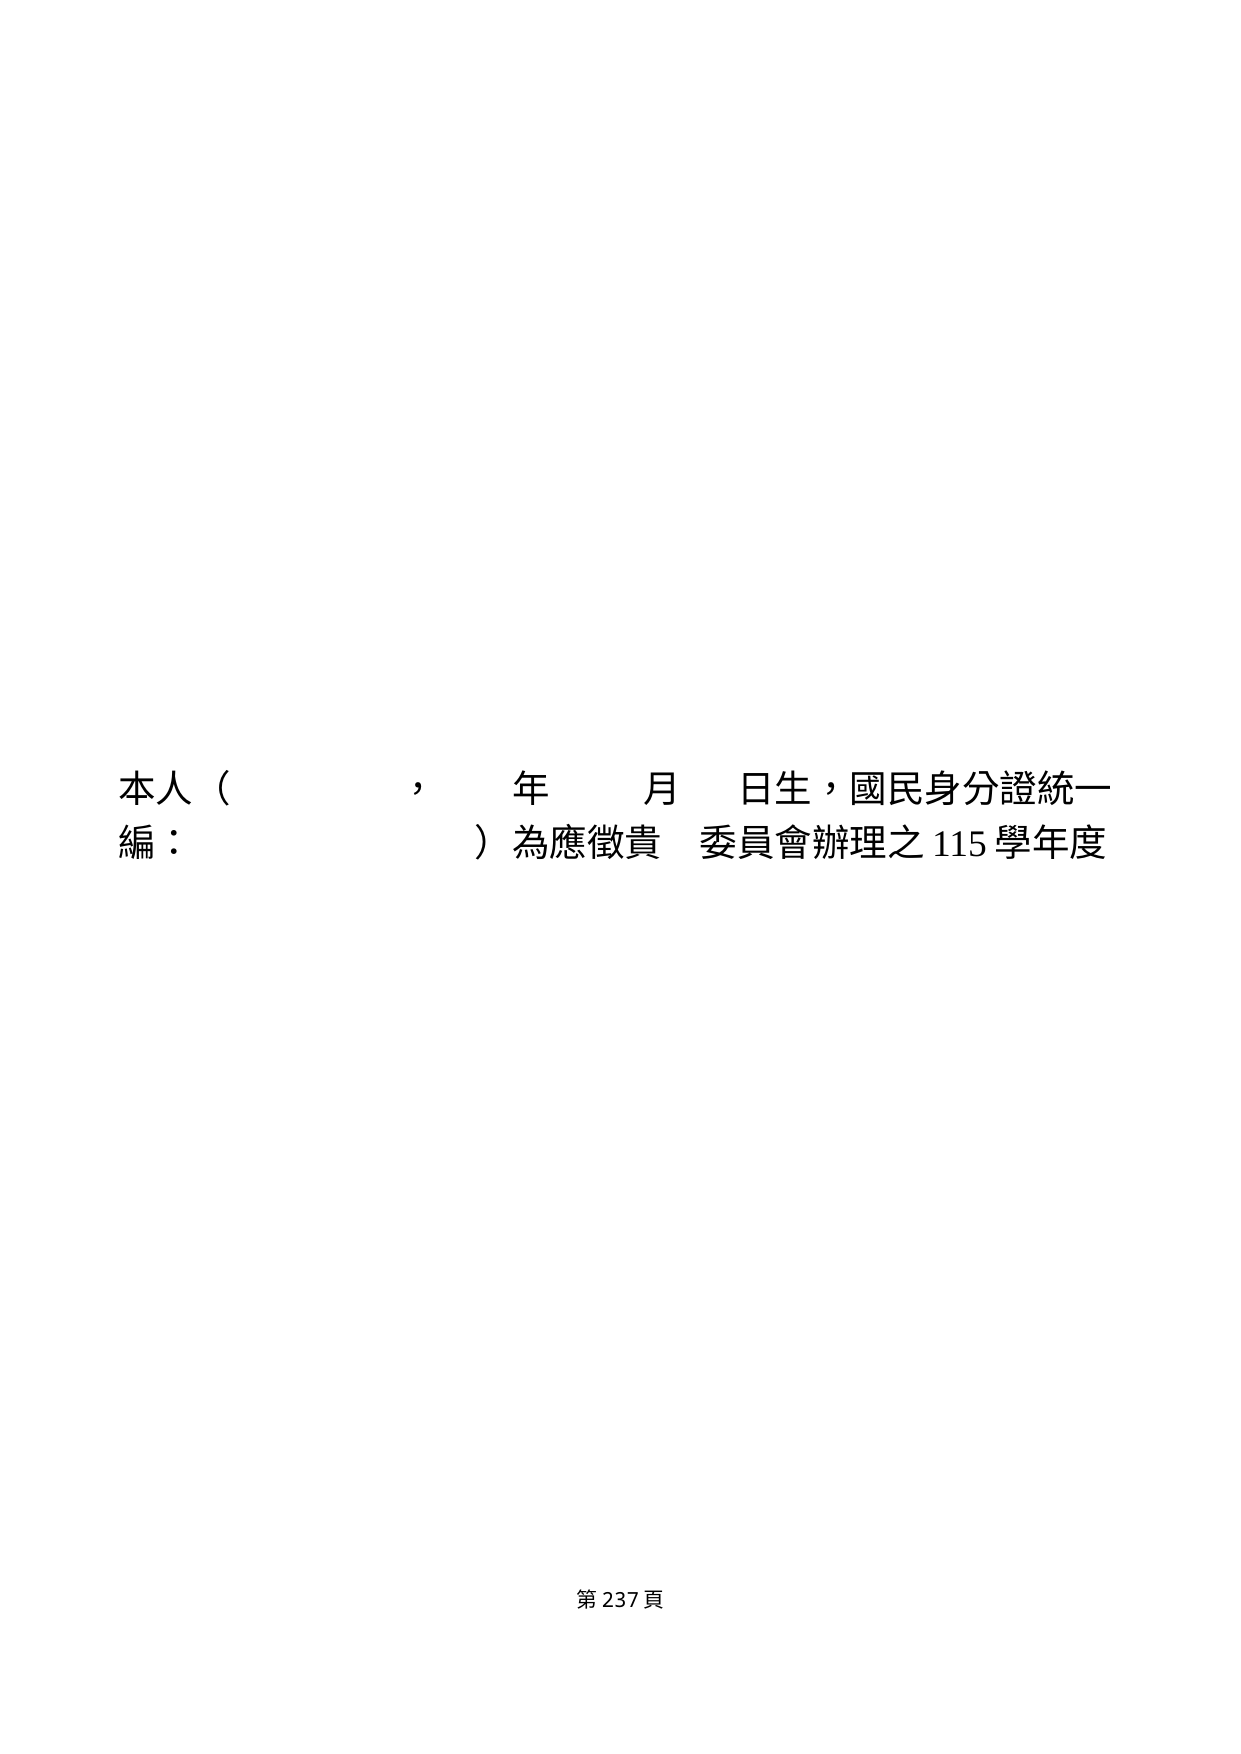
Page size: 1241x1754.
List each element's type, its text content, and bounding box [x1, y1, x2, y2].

text 本人（ ， 年 月 日生，國民身分證統一編： ）為應徵貴 委員會辦理之115學年度 [118, 758, 1122, 867]
